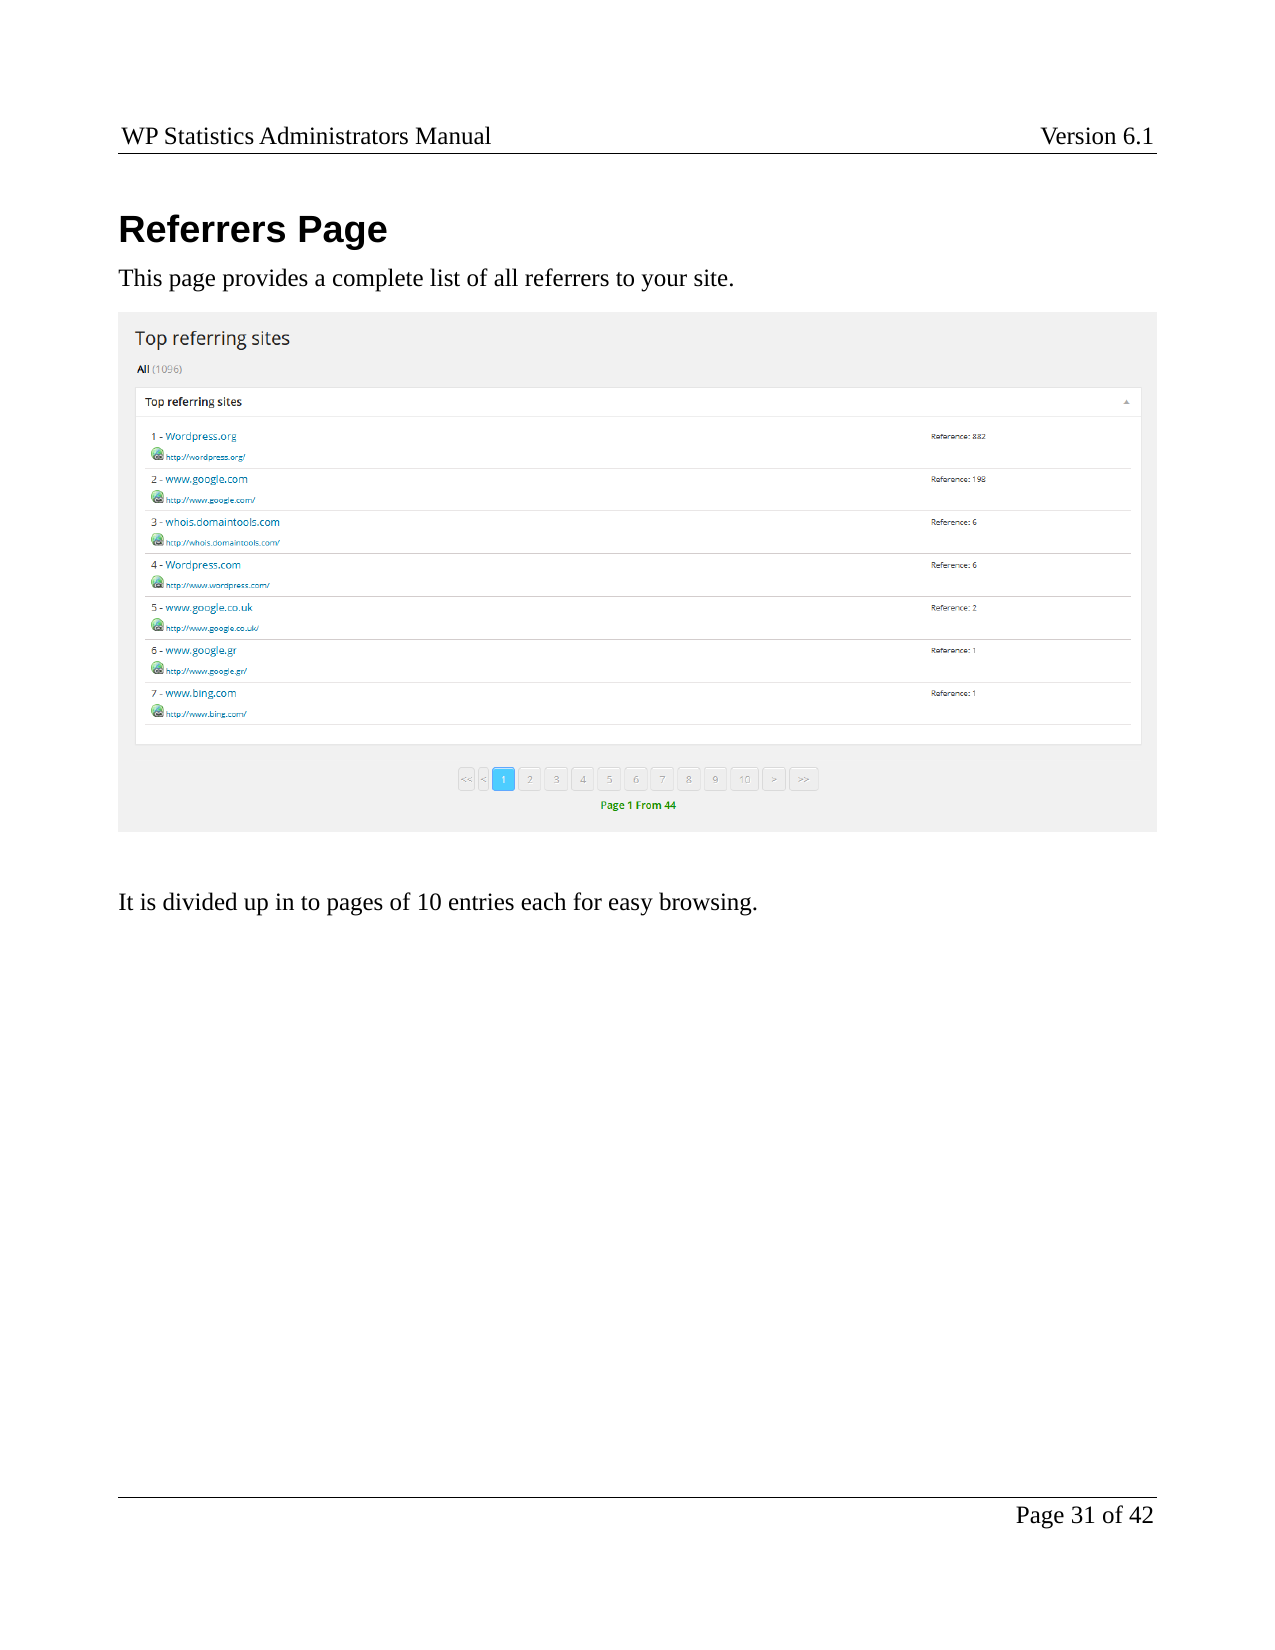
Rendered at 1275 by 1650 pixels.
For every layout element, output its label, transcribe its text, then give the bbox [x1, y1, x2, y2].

subtitle Referrers Page [118, 207, 1157, 251]
text This page provides a complete list of all referrers to your site. [118, 263, 1157, 292]
picture [118, 312, 1157, 832]
text It is divided up in to pages of 10 entries each for easy browsing. [118, 887, 1157, 915]
